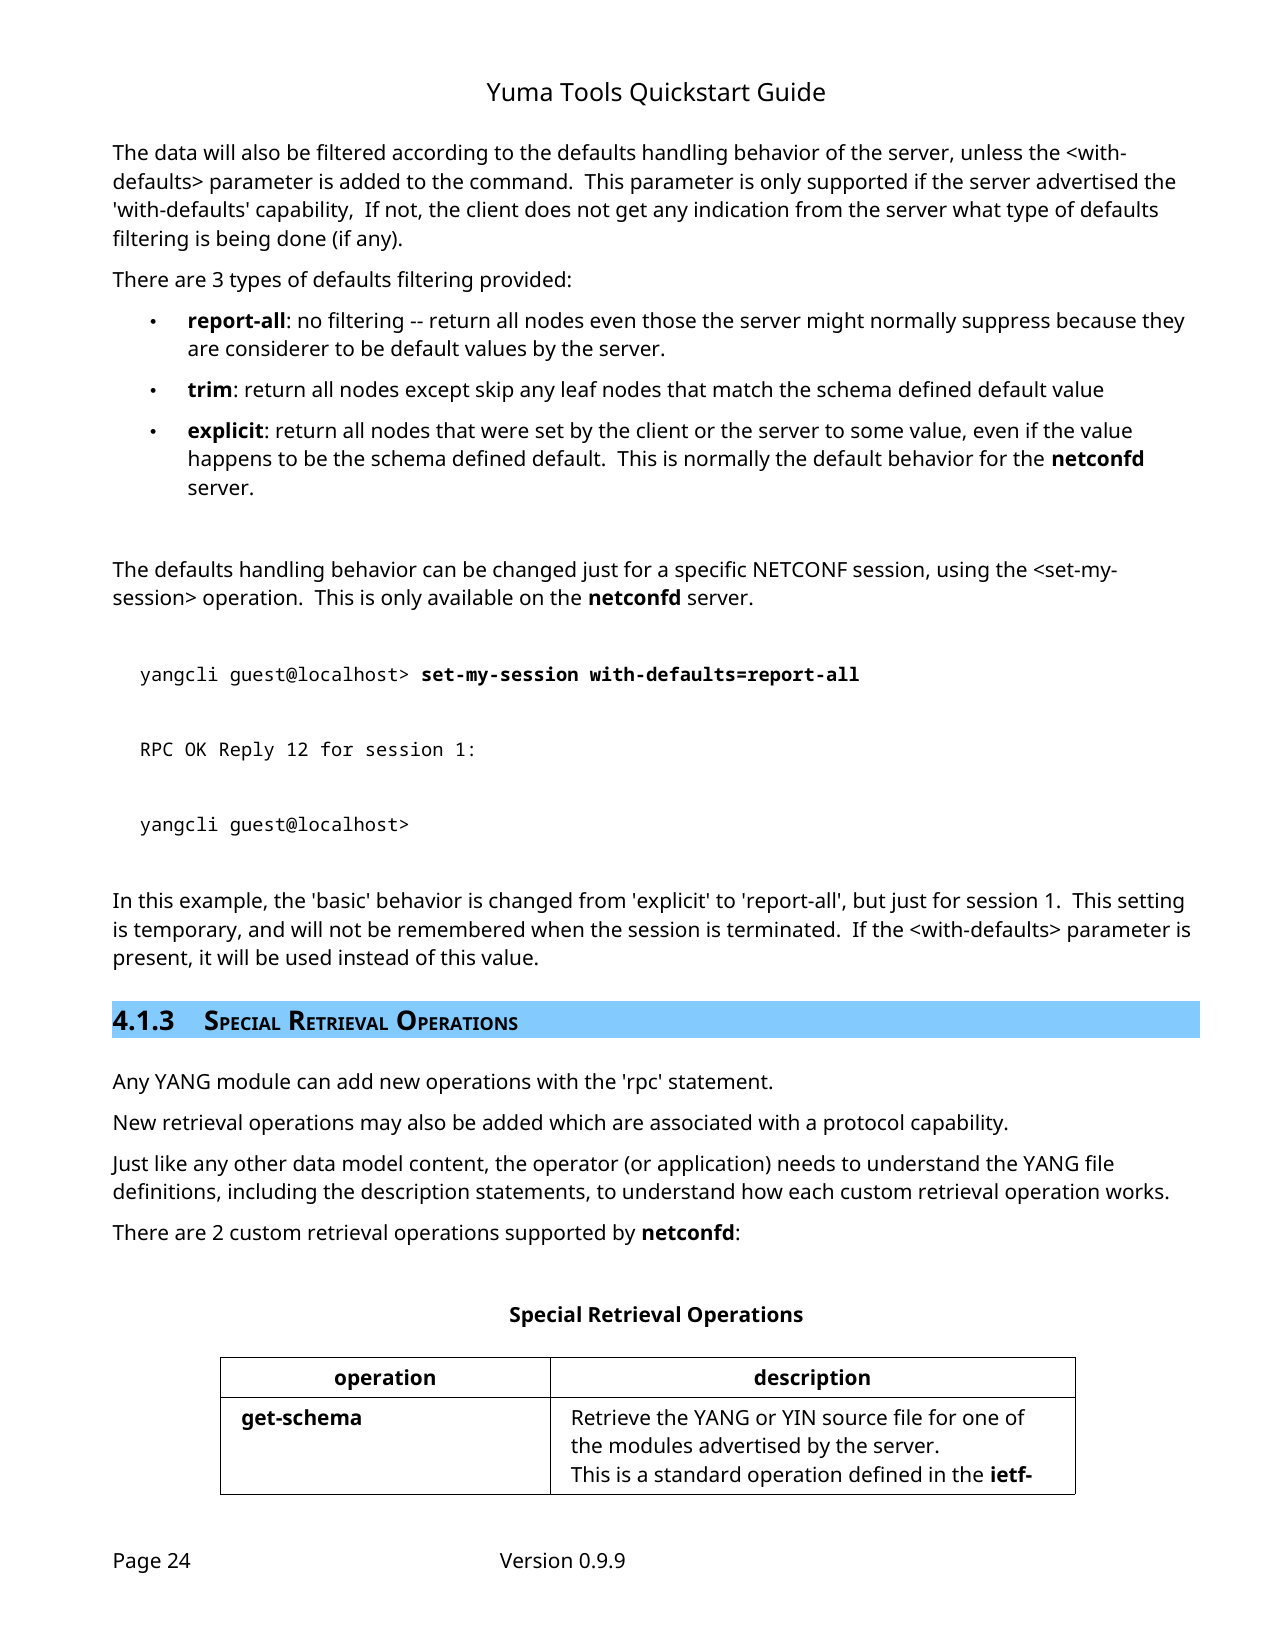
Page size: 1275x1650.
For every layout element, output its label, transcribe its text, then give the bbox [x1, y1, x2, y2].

subtitle Special Retrieval Operations [112, 1001, 1200, 1038]
text RPC OK Reply 12 for session 1: [139, 737, 1200, 762]
table_header operation [221, 1358, 550, 1397]
list explicit: return all nodes that were set by the client or the server to some value, even if the value happens to be the schema defined default. This is normally the default behavior for the netconfd server. [150, 416, 1200, 501]
text Just like any other data model content, the operator (or application) needs to understand the YANG file definitions, including the description statements, to understand how each custom retrieval operation works. [112, 1149, 1200, 1206]
table_cell Retrieve the YANG or YIN source file for one of the modules advertised by the server. This is a standard operation defined in the ietf- [551, 1398, 1075, 1494]
table_cell get-schema [221, 1398, 550, 1494]
table_header description [551, 1358, 1075, 1397]
text In this example, the 'basic' behavior is changed from 'explicit' to 'report-all', but just for session 1. This setting is temporary, and will not be remembered when the session is terminated. If the <with-defaults> parameter is present, it will be used instead of this value. [112, 887, 1200, 972]
text The defaults handling behavior can be changed just for a specific NETCONF session, using the <set-my-session> operation. This is only available on the netconfd server. [112, 555, 1200, 612]
text There are 2 custom retrieval operations supported by netconfd: [112, 1218, 1200, 1247]
text yangcli guest@localhost> [139, 812, 1200, 837]
subtitle Special Retrieval Operations [127, 1300, 1185, 1329]
text There are 3 types of defaults filtering provided: [112, 265, 1200, 293]
text yangcli guest@localhost> set-my-session with-defaults=report-all [139, 662, 1200, 687]
text Any YANG module can add new operations with the 'rpc' statement. [112, 1067, 1200, 1096]
list report-all: no filtering -- return all nodes even those the server might normally suppress because they are considerer to be default values by the server. [150, 306, 1200, 363]
text The data will also be filtered according to the defaults handling behavior of the server, unless the <with-defaults> parameter is added to the command. This parameter is only supported if the server advertised the 'with-defaults' capability, If not, the client does not get any indication from the server what type of defaults filtering is being done (if any). [112, 138, 1200, 252]
text New retrieval operations may also be added which are associated with a protocol capability. [112, 1108, 1200, 1137]
list trim: return all nodes except skip any leaf nodes that match the schema defined default value [150, 375, 1200, 403]
